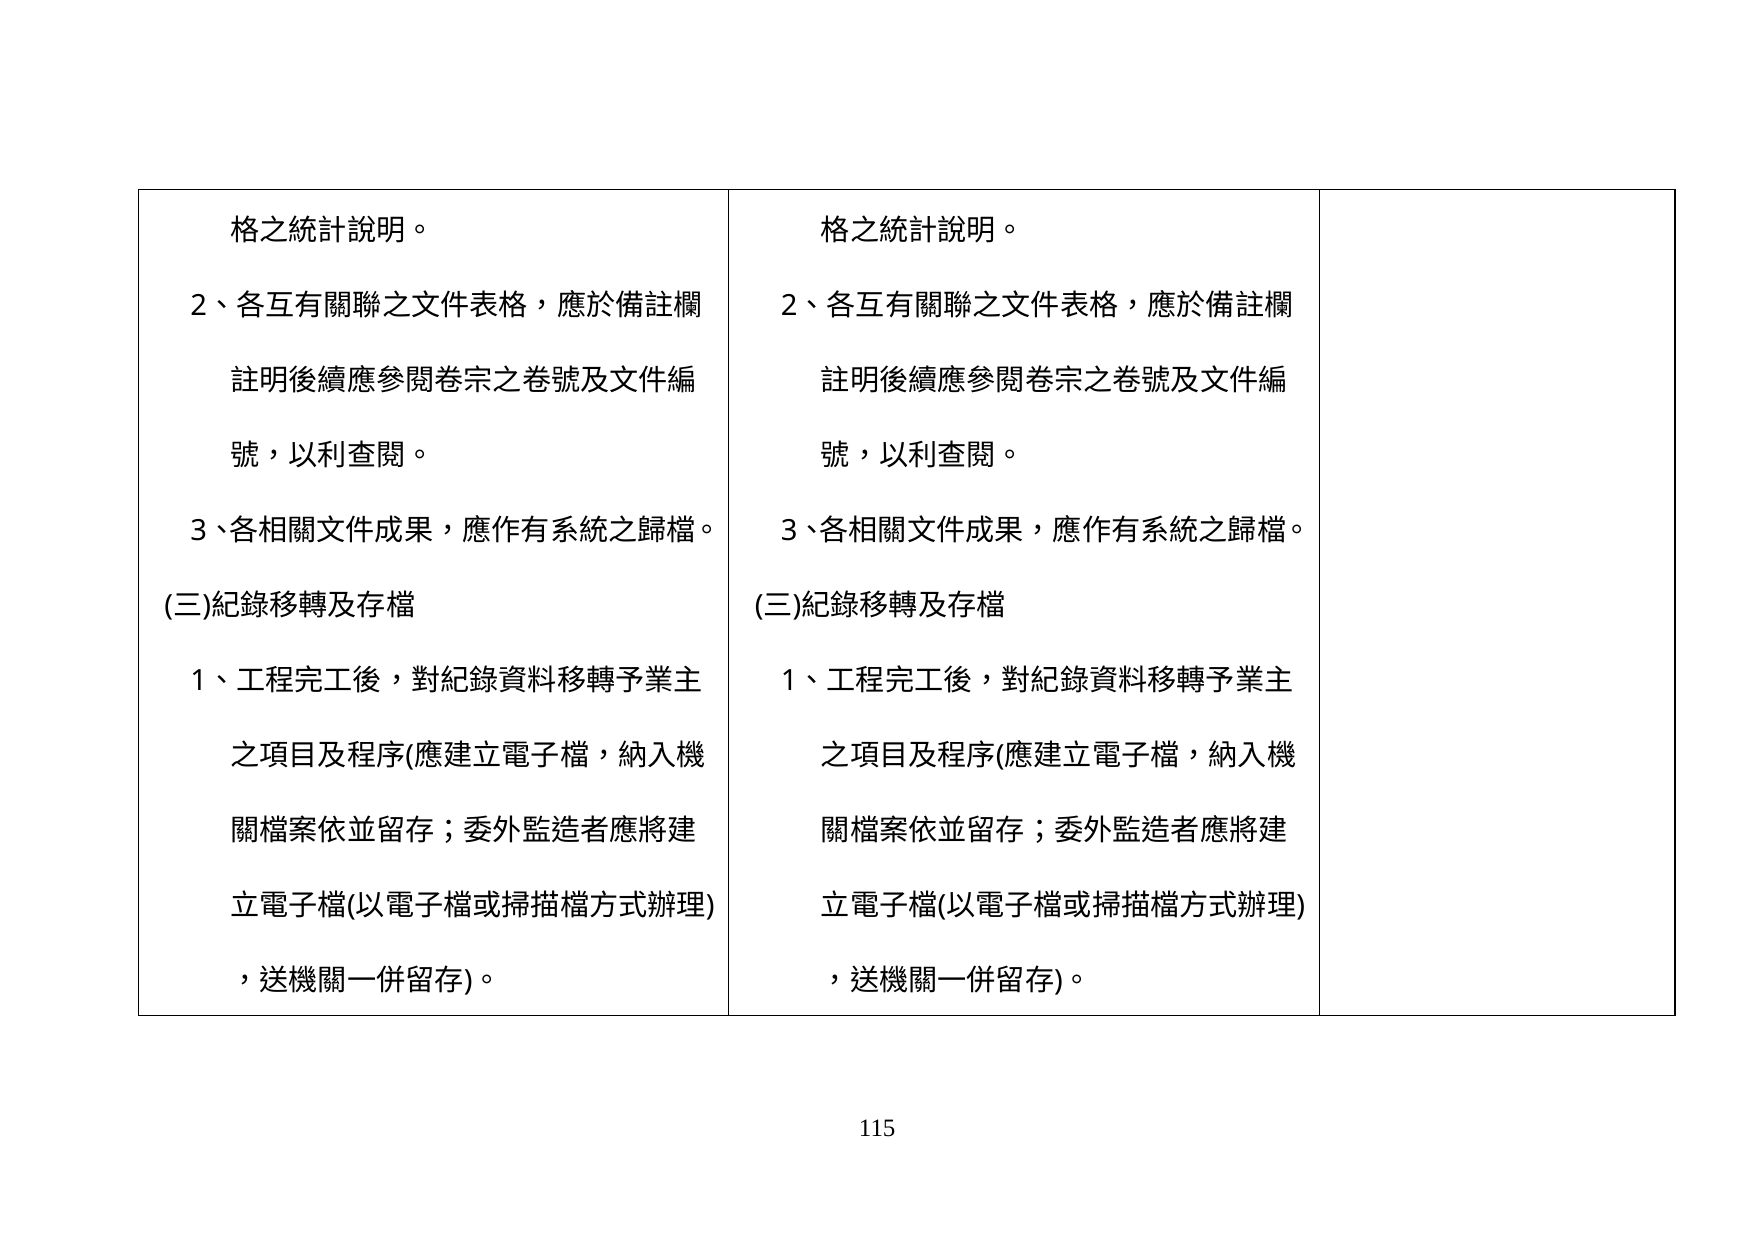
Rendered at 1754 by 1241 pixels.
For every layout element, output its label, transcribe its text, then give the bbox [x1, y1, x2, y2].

table_cell [1320, 190, 1674, 1015]
table_cell 格之統計說明。 2、各互有關聯之文件表格，應於備註欄註明後續應參閱卷宗之卷號及文件編號，以利查閱。 3、各相關文件成果，應作有系統之歸檔。 (三)紀錄移轉及存檔 1、工程完工後，對紀錄資料移轉予業主之項目及程序(應建立電子檔，納入機關檔案依並留存；委外監造者應將建立電子檔(以電子檔或掃描檔方式辦理)，送機關一併留存)。 [729, 190, 1319, 1015]
table_cell 格之統計說明。 2、各互有關聯之文件表格，應於備註欄註明後續應參閱卷宗之卷號及文件編號，以利查閱。 3、各相關文件成果，應作有系統之歸檔。 (三)紀錄移轉及存檔 1、工程完工後，對紀錄資料移轉予業主之項目及程序(應建立電子檔，納入機關檔案依並留存；委外監造者應將建立電子檔(以電子檔或掃描檔方式辦理)，送機關一併留存)。 [139, 190, 728, 1015]
